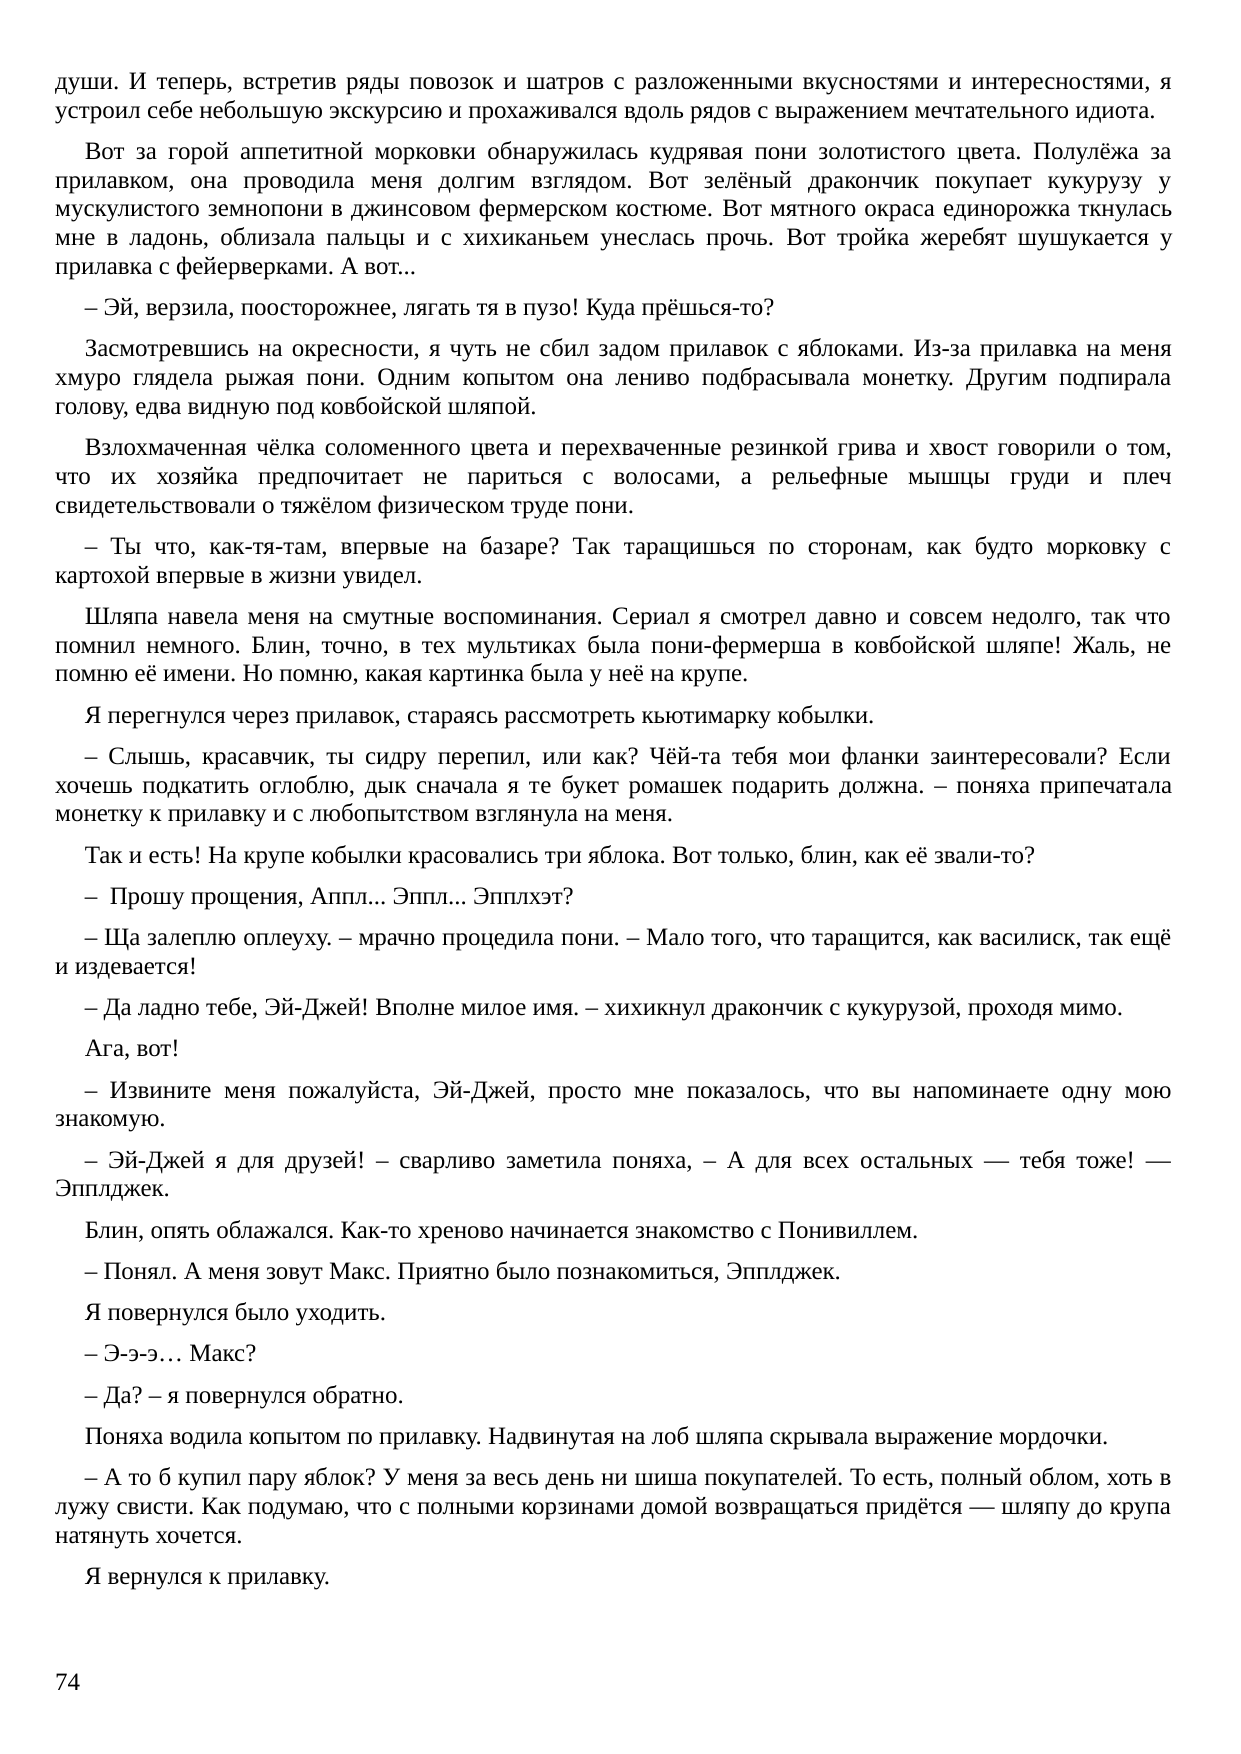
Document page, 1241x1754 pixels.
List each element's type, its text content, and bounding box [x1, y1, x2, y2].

text Засмотревшись на окресности, я чуть не сбил задом прилавок с яблоками. Из-за прилавка на меня хмуро глядела рыжая пони. Одним копытом она лениво подбрасывала монетку. Другим подпирала голову, едва видную под ковбойской шляпой. [55, 333, 1173, 420]
text Я повернулся было уходить. [55, 1297, 1173, 1326]
text – Ща залеплю оплеуху. – мрачно процедила пони. – Мало того, что таращится, как василиск, так ещё и издевается! [55, 922, 1173, 980]
text Поняха водила копытом по прилавку. Надвинутая на лоб шляпа скрывала выражение мордочки. [55, 1421, 1173, 1450]
text – Эй-Джей я для друзей! – сварливо заметила поняха, – А для всех остальных — тебя тоже! — Эпплджек. [55, 1145, 1173, 1202]
text Ага, вот! [55, 1033, 1173, 1062]
text – Да ладно тебе, Эй-Джей! Вполне милое имя. – хихикнул дракончик с кукурузой, проходя мимо. [55, 992, 1173, 1021]
text – Ты что, как-тя-там, впервые на базаре? Так таращишься по сторонам, как будто морковку с картохой впервые в жизни увидел. [55, 531, 1173, 588]
text Взлохмаченная чёлка соломенного цвета и перехваченные резинкой грива и хвост говорили о том, что их хозяйка предпочитает не париться с волосами, а рельефные мышцы груди и плеч свидетельствовали о тяжёлом физическом труде пони. [55, 432, 1173, 518]
text души. И теперь, встретив ряды повозок и шатров с разложенными вкусностями и интересностями, я устроил себе небольшую экскурсию и прохаживался вдоль рядов с выражением мечтательного идиота. [55, 66, 1173, 123]
text Шляпа навела меня на смутные воспоминания. Сериал я смотрел давно и совсем недолго, так что помнил немного. Блин, точно, в тех мультиках была пони-фермерша в ковбойской шляпе! Жаль, не помню её имени. Но помню, какая картинка была у неё на крупе. [55, 601, 1173, 687]
text – Э-э-э… Макс? [55, 1338, 1173, 1367]
text – Слышь, красавчик, ты сидру перепил, или как? Чёй-та тебя мои фланки заинтересовали? Если хочешь подкатить оглоблю, дык сначала я те букет ромашек подарить должна. – поняха припечатала монетку к прилавку и с любопытством взглянула на меня. [55, 741, 1173, 827]
text – Эй, верзила, поосторожнее, лягать тя в пузо! Куда прёшься-то? [55, 292, 1173, 321]
text Вот за горой аппетитной морковки обнаружилась кудрявая пони золотистого цвета. Полулёжа за прилавком, она проводила меня долгим взглядом. Вот зелёный дракончик покупает кукурузу у мускулистого земнопони в джинсовом фермерском костюме. Вот мятного окраса единорожка ткнулась мне в ладонь, облизала пальцы и с хихиканьем унеслась прочь. Вот тройка жеребят шушукается у прилавка с фейерверками. А вот... [55, 136, 1173, 280]
text Блин, опять облажался. Как-то хреново начинается знакомство с Понивиллем. [55, 1215, 1173, 1243]
text – Прошу прощения, Аппл... Эппл... Эпплхэт? [55, 881, 1173, 910]
text – Да? – я повернулся обратно. [55, 1380, 1173, 1408]
text Я перегнулся через прилавок, стараясь рассмотреть кьютимарку кобылки. [55, 700, 1173, 728]
text Так и есть! На крупе кобылки красовались три яблока. Вот только, блин, как её звали-то? [55, 840, 1173, 868]
text Я вернулся к прилавку. [55, 1561, 1173, 1590]
text – Извините меня пожалуйста, Эй-Джей, просто мне показалось, что вы напоминаете одну мою знакомую. [55, 1075, 1173, 1132]
text – А то б купил пару яблок? У меня за весь день ни шиша покупателей. То есть, полный облом, хоть в лужу свисти. Как подумаю, что с полными корзинами домой возвращаться придётся — шляпу до крупа натянуть хочется. [55, 1462, 1173, 1548]
text – Понял. А меня зовут Макс. Приятно было познакомиться, Эпплджек. [55, 1256, 1173, 1285]
